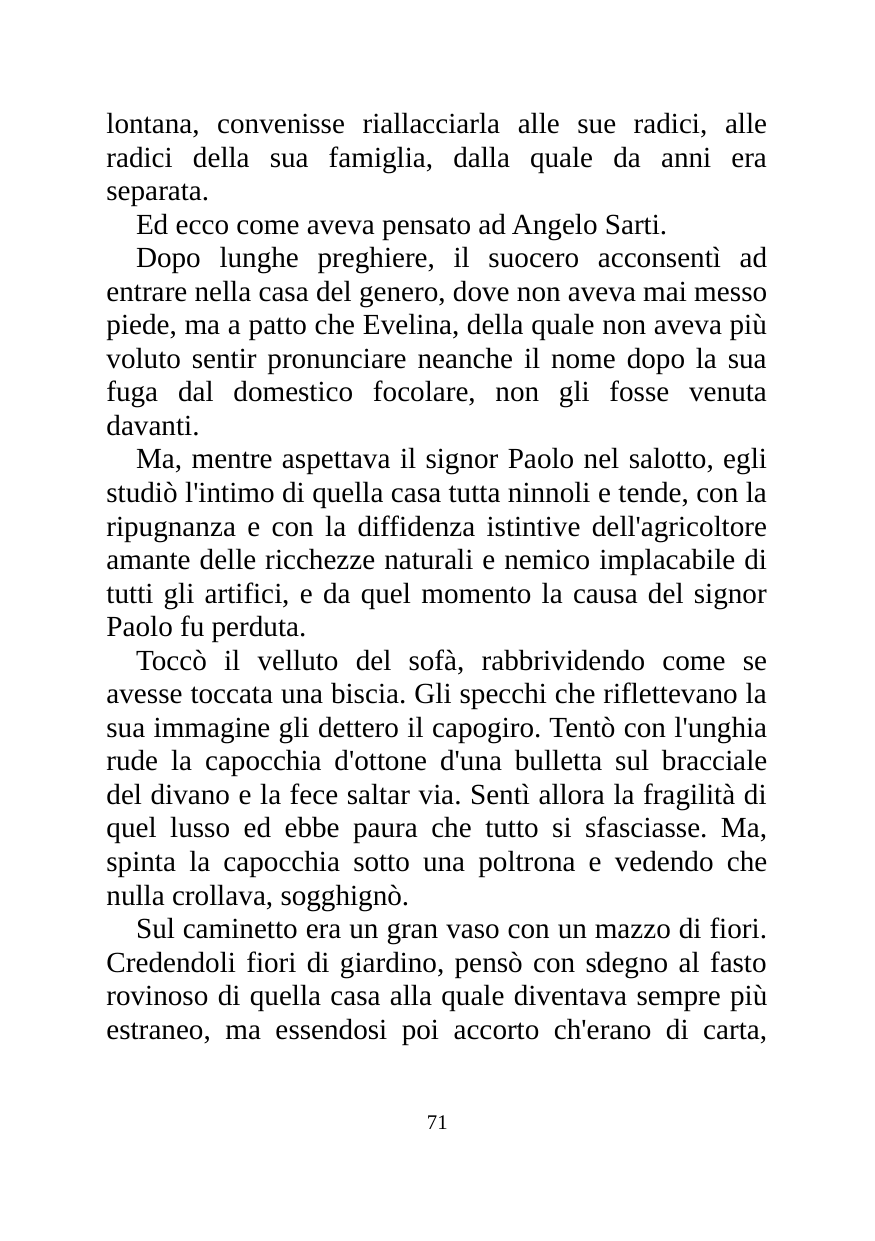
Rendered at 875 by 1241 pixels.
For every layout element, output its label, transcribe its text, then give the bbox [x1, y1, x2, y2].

text Ma, mentre aspettava il signor Paolo nel salotto, egli studiò l'intimo di quella casa tutta ninnoli e tende, con la ripugnanza e con la diffidenza istintive dell'agricoltore amante delle ricchezze naturali e nemico implacabile di tutti gli artifici, e da quel momento la causa del signor Paolo fu perduta. [106, 442, 768, 643]
text Dopo lunghe preghiere, il suocero acconsentì ad entrare nella casa del genero, dove non aveva mai messo piede, ma a patto che Evelina, della quale non aveva più voluto sentir pronunciare neanche il nome dopo la sua fuga dal domestico focolare, non gli fosse venuta davanti. [106, 240, 768, 442]
text Ed ecco come aveva pensato ad Angelo Sarti. [106, 207, 768, 240]
text lontana, convenisse riallacciarla alle sue radici, alle radici della sua famiglia, dalla quale da anni era separata. [106, 106, 768, 207]
text Toccò il velluto del sofà, rabbrividendo come se avesse toccata una biscia. Gli specchi che riflettevano la sua immagine gli dettero il capogiro. Tentò con l'unghia rude la capocchia d'ottone d'una bulletta sul bracciale del divano e la fece saltar via. Sentì allora la fragilità di quel lusso ed ebbe paura che tutto si sfasciasse. Ma, spinta la capocchia sotto una poltrona e vedendo che nulla crollava, sogghignò. [106, 643, 768, 911]
text Sul caminetto era un gran vaso con un mazzo di fiori. Credendoli fiori di giardino, pensò con sdegno al fasto rovinoso di quella casa alla quale diventava sempre più estraneo, ma essendosi poi accorto ch'erano di carta, [106, 911, 768, 1045]
